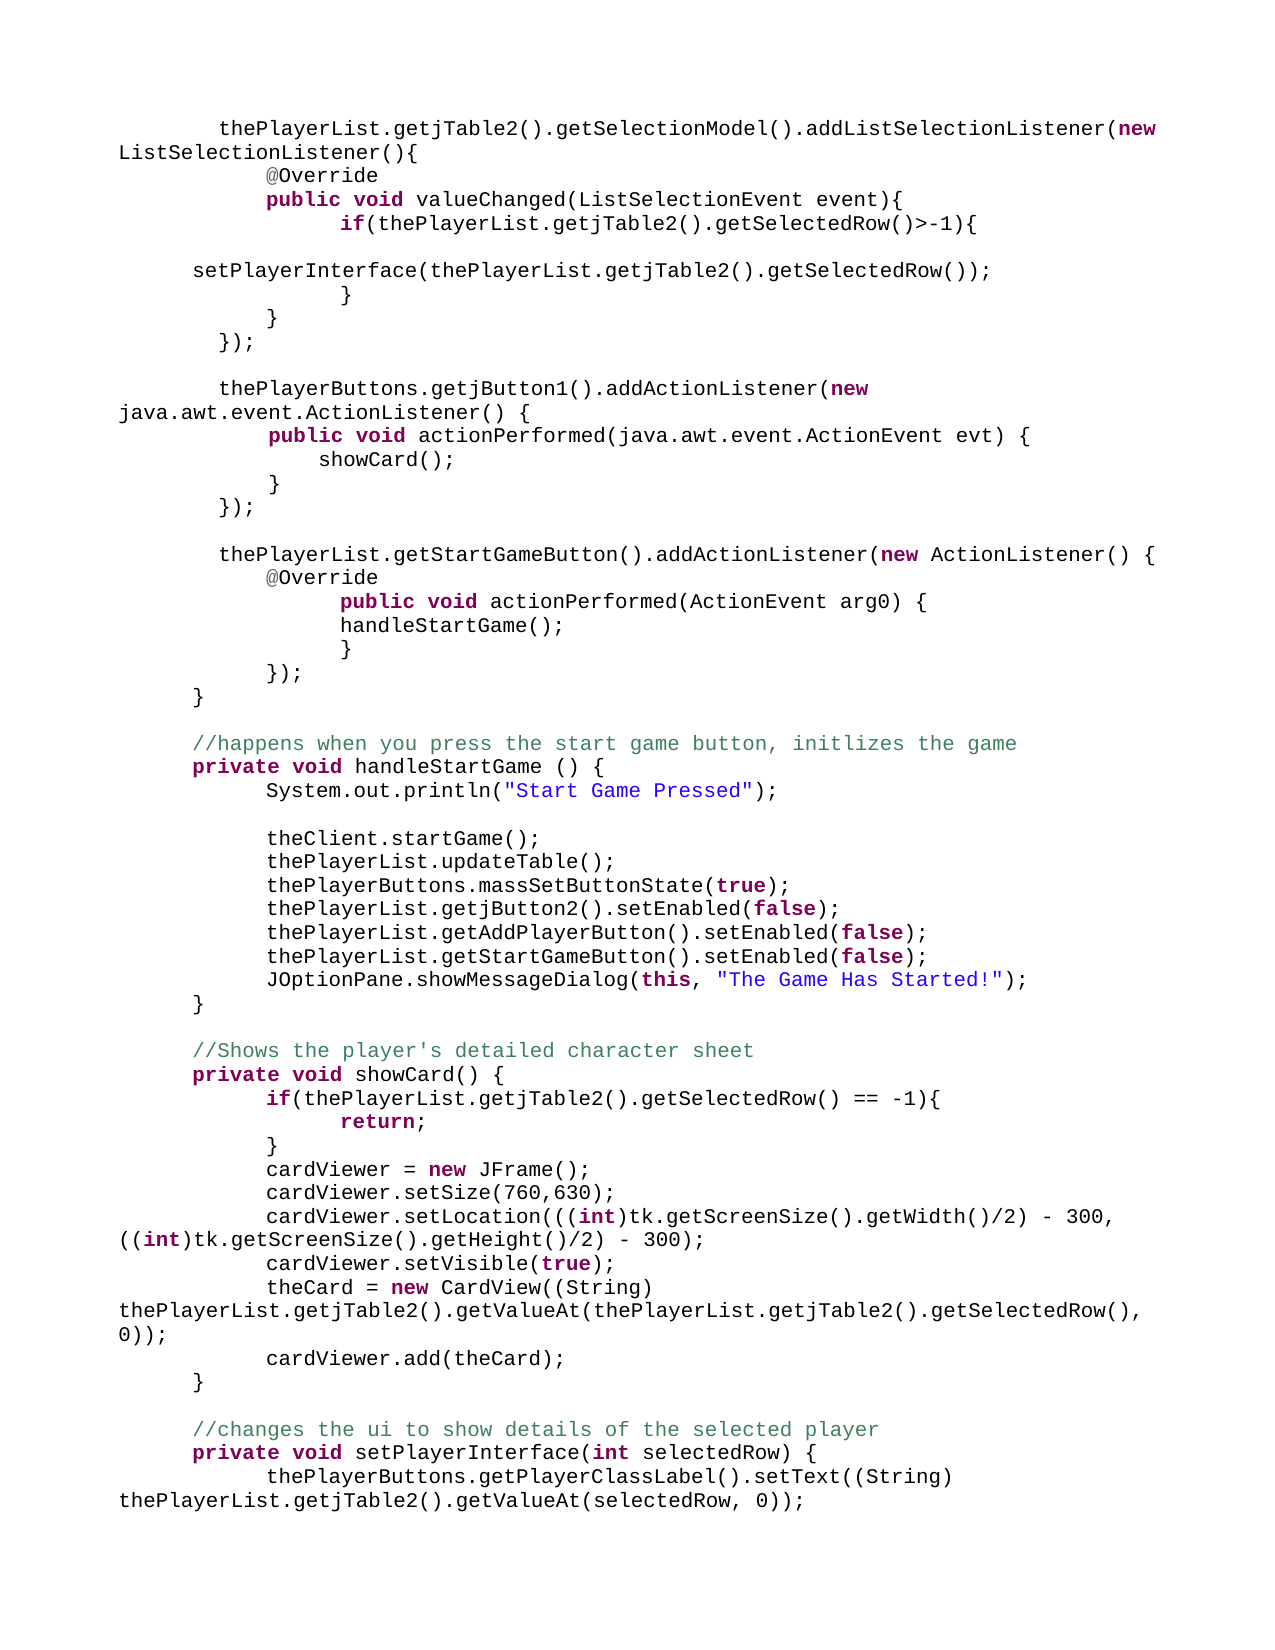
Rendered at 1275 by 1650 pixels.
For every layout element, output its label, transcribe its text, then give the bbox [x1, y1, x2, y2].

text cardViewer.setLocation(((int)tk.getScreenSize().getWidth()/2) - 300, ((int)tk.getScreenSize().getHeight()/2) - 300); [118, 1206, 1157, 1253]
text showCard(); [118, 449, 1157, 473]
text public void actionPerformed(ActionEvent arg0) { [118, 591, 1157, 615]
text thePlayerList.getStartGameButton().addActionListener(new ActionListener() { [118, 544, 1157, 567]
text }); [118, 496, 1157, 520]
text handleStartGame(); [118, 615, 1157, 638]
text } [118, 284, 1157, 307]
text public void actionPerformed(java.awt.event.ActionEvent evt) { [118, 426, 1157, 449]
text cardViewer.setSize(760,630); [118, 1182, 1157, 1206]
text } [118, 638, 1157, 662]
text theCard = new CardView((String) thePlayerList.getjTable2().getValueAt(thePlayerList.getjTable2().getSelectedRow(), 0)); [118, 1277, 1157, 1348]
text }); [118, 331, 1157, 354]
text }); [118, 662, 1157, 686]
text if(thePlayerList.getjTable2().getSelectedRow() == -1){ [118, 1088, 1157, 1111]
text theClient.startGame(); [118, 827, 1157, 851]
text cardViewer = new JFrame(); [118, 1158, 1157, 1182]
text } [118, 1371, 1157, 1395]
text if(thePlayerList.getjTable2().getSelectedRow()>-1){ [118, 213, 1157, 236]
text } [118, 307, 1157, 331]
text @Override [118, 567, 1157, 591]
text } [118, 1135, 1157, 1158]
text return; [118, 1111, 1157, 1135]
text private void showCard() { [118, 1064, 1157, 1088]
text System.out.println("Start Game Pressed"); [118, 780, 1157, 804]
text thePlayerList.updateTable(); [118, 851, 1157, 875]
text cardViewer.add(theCard); [118, 1348, 1157, 1371]
text } [118, 686, 1157, 709]
text //happens when you press the start game button, initlizes the game [118, 733, 1157, 757]
text public void valueChanged(ListSelectionEvent event){ [118, 189, 1157, 213]
text //Shows the player's detailed character sheet [118, 1040, 1157, 1064]
text } [118, 473, 1157, 496]
text setPlayerInterface(thePlayerList.getjTable2().getSelectedRow()); [118, 236, 1157, 284]
text thePlayerButtons.getPlayerClassLabel().setText((String) thePlayerList.getjTable2().getValueAt(selectedRow, 0)); [118, 1466, 1157, 1513]
text } [118, 993, 1157, 1017]
text //changes the ui to show details of the selected player [118, 1419, 1157, 1442]
text thePlayerList.getjTable2().getSelectionModel().addListSelectionListener(new ListSelectionListener(){ [118, 118, 1157, 165]
text thePlayerButtons.getjButton1().addActionListener(new java.awt.event.ActionListener() { [118, 378, 1157, 426]
text thePlayerList.getStartGameButton().setEnabled(false); [118, 946, 1157, 969]
text thePlayerButtons.massSetButtonState(true); [118, 875, 1157, 898]
text @Override [118, 165, 1157, 189]
text cardViewer.setVisible(true); [118, 1253, 1157, 1277]
text private void handleStartGame () { [118, 757, 1157, 780]
text private void setPlayerInterface(int selectedRow) { [118, 1442, 1157, 1466]
text thePlayerList.getAddPlayerButton().setEnabled(false); [118, 922, 1157, 946]
text JOptionPane.showMessageDialog(this, "The Game Has Started!"); [118, 969, 1157, 993]
text thePlayerList.getjButton2().setEnabled(false); [118, 898, 1157, 922]
